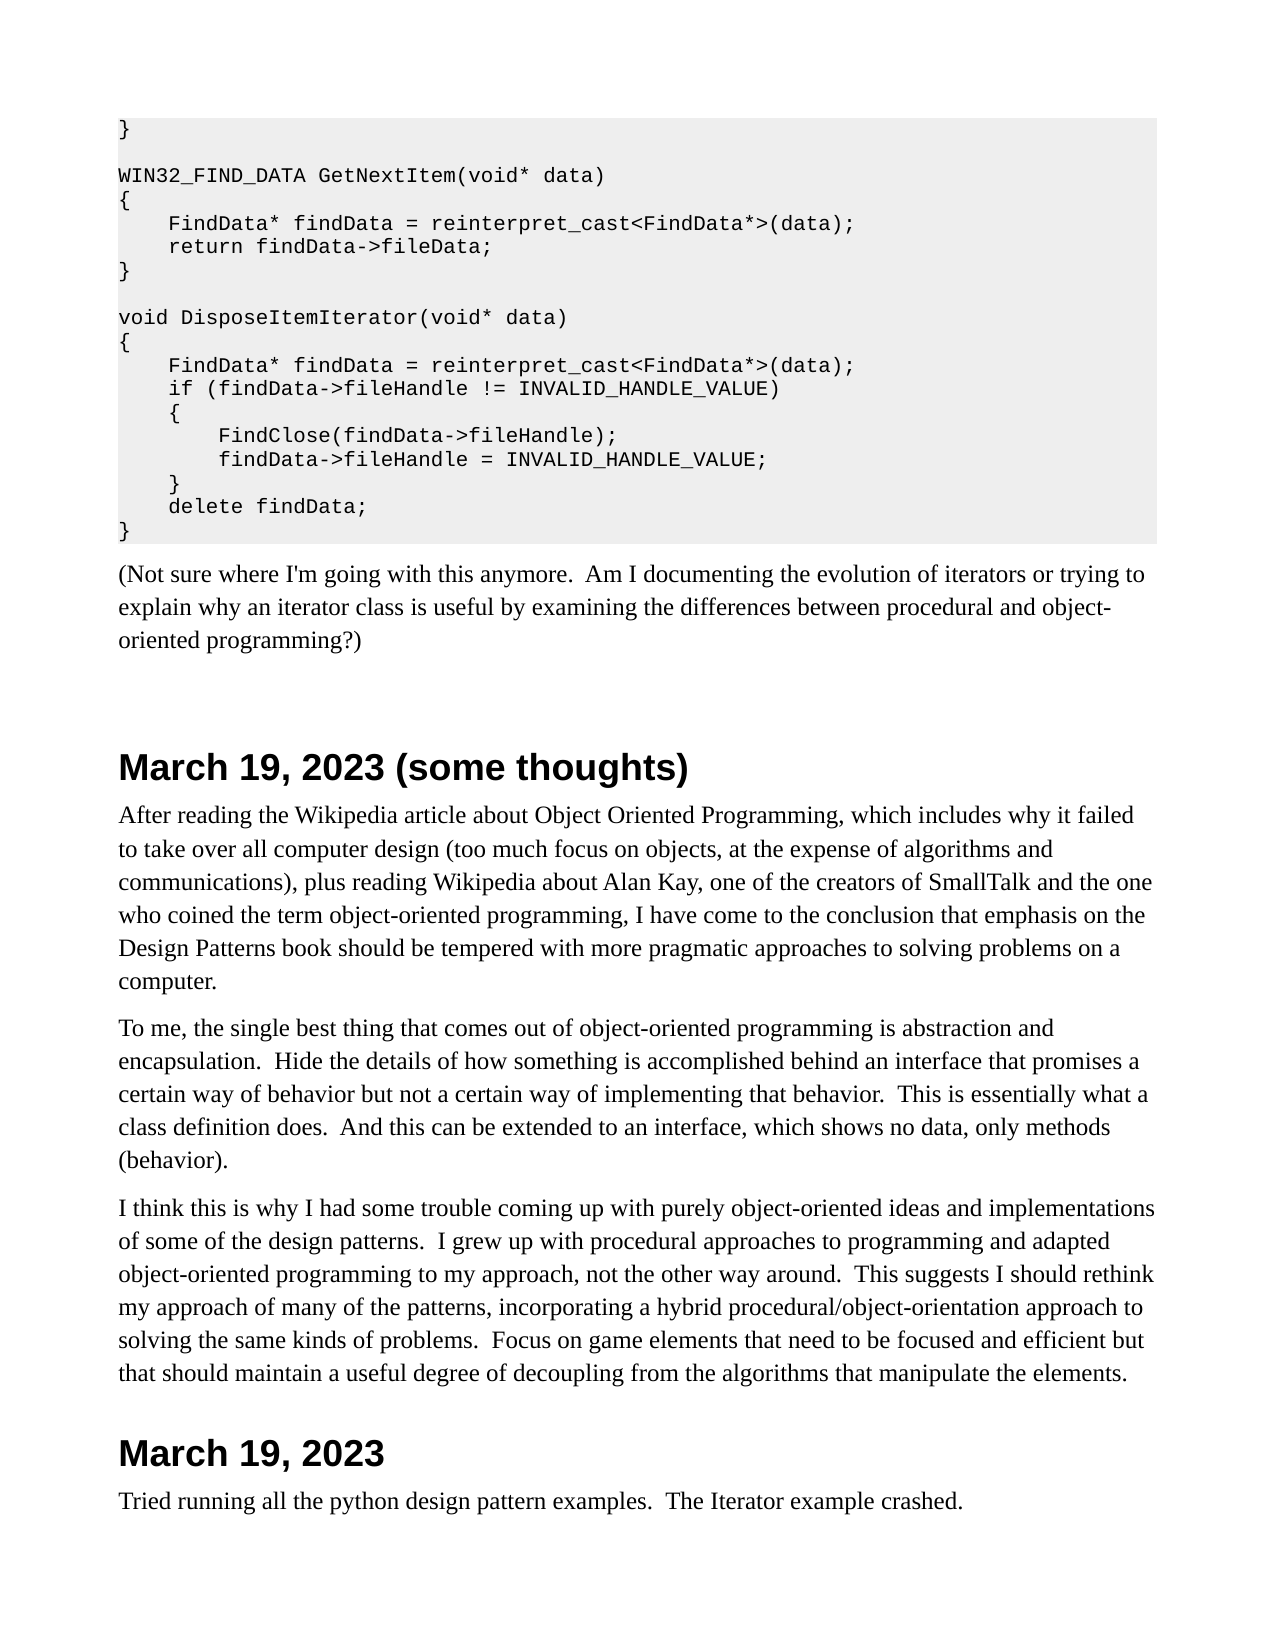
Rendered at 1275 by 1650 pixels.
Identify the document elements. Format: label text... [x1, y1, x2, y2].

text } [118, 260, 1157, 284]
subtitle March 19, 2023 [118, 1431, 1157, 1474]
subtitle March 19, 2023 (some thoughts) [118, 745, 1157, 788]
text (Not sure where I'm going with this anymore. Am I documenting the evolution of iterators or trying to explain why an iterator class is useful by examining the differences between procedural and object-oriented programming?) [118, 559, 1157, 653]
text After reading the Wikipedia article about Object Oriented Programming, which includes why it failed to take over all computer design (too much focus on objects, at the expense of algorithms and communications), plus reading Wikipedia about Alan Kay, one of the creators of SmallTalk and the one who coined the term object-oriented programming, I have come to the conclusion that emphasis on the Design Patterns book should be tempered with more pragmatic approaches to solving problems on a computer. [118, 801, 1157, 994]
text FindData* findData = reinterpret_cast<FindData*>(data); [118, 213, 1157, 236]
text { [118, 402, 1157, 426]
text } [118, 118, 1157, 142]
text } [118, 473, 1157, 496]
text delete findData; [118, 496, 1157, 520]
text To me, the single best thing that comes out of object-oriented programming is abstraction and encapsulation. Hide the details of how something is accomplished behind an interface that promises a certain way of behavior but not a certain way of implementing that behavior. This is essentially what a class definition does. And this can be extended to an interface, which shows no data, only methods (behavior). [118, 1013, 1157, 1174]
text FindData* findData = reinterpret_cast<FindData*>(data); [118, 354, 1157, 378]
text return findData->fileData; [118, 236, 1157, 260]
text WIN32_FIND_DATA GetNextItem(void* data) [118, 165, 1157, 189]
text if (findData->fileHandle != INVALID_HANDLE_VALUE) [118, 378, 1157, 402]
text { [118, 189, 1157, 213]
text Tried running all the python design pattern examples. The Iterator example crashed. [118, 1486, 1157, 1515]
text void DisposeItemIterator(void* data) [118, 307, 1157, 331]
text findData->fileHandle = INVALID_HANDLE_VALUE; [118, 449, 1157, 473]
text I think this is why I had some trouble coming up with purely object-oriented ideas and implementations of some of the design patterns. I grew up with procedural approaches to programming and adapted object-oriented programming to my approach, not the other way around. This suggests I should rethink my approach of many of the patterns, incorporating a hybrid procedural/object-orientation approach to solving the same kinds of problems. Focus on game elements that need to be focused and efficient but that should maintain a useful degree of decoupling from the algorithms that manipulate the elements. [118, 1193, 1157, 1387]
text FindClose(findData->fileHandle); [118, 426, 1157, 449]
text } [118, 520, 1157, 544]
text { [118, 331, 1157, 354]
